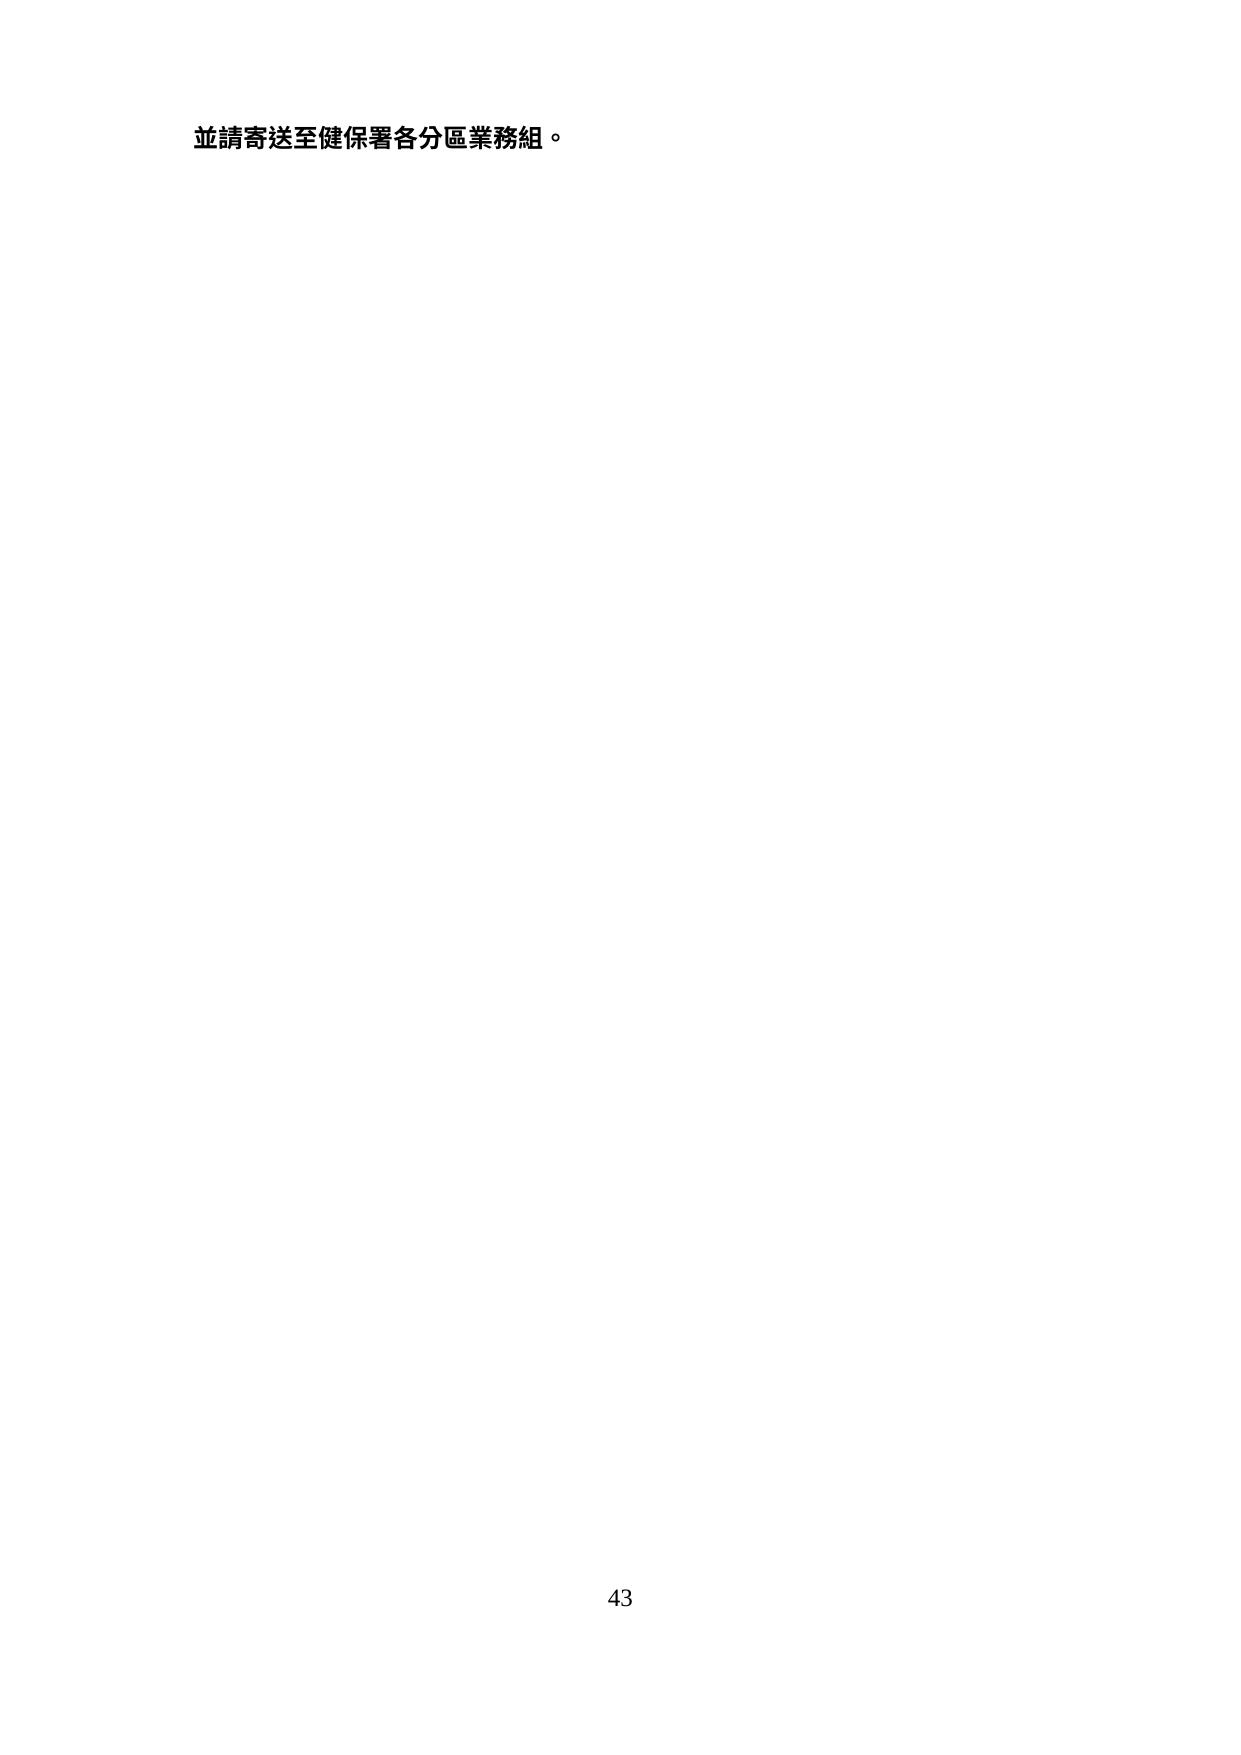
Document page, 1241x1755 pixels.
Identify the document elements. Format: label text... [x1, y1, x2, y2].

text 並請寄送至健保署各分區業務組。 [118, 118, 1122, 154]
